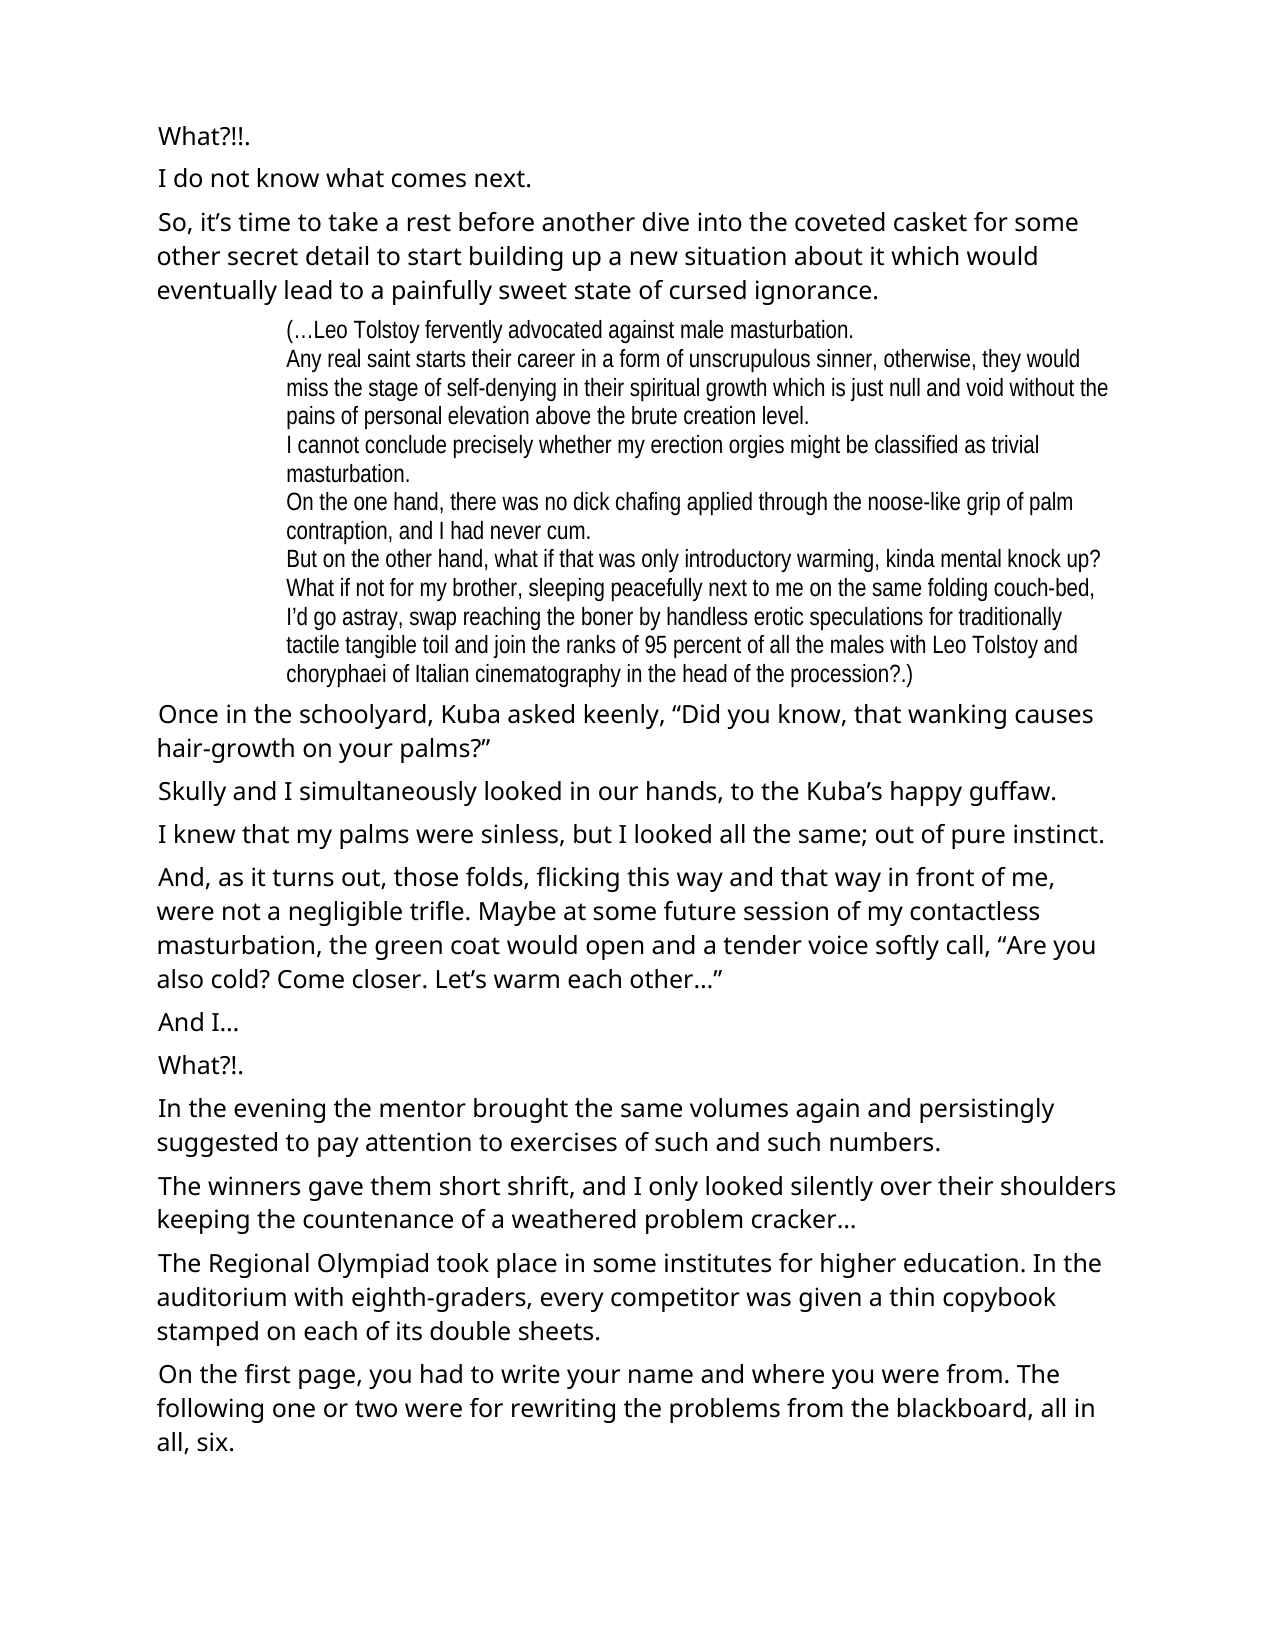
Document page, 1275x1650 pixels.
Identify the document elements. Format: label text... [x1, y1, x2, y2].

text In the evening the mentor brought the same volumes again and persistingly suggested to pay attention to exercises of such and such numbers. [156, 1091, 1118, 1159]
text The winners gave them short shrift, and I only looked silently over their shoulders keeping the countenance of a weathered problem cracker… [156, 1168, 1118, 1236]
text And, as it turns out, those folds, flicking this way and that way in front of me, were not a negligible trifle. Maybe at some future session of my contactless masturbation, the green coat would open and a tender voice softly call, “Are you also cold? Come closer. Let’s warm each other…” [156, 860, 1118, 996]
text On the first page, you had to write your name and where you were from. The following one or two were for rewriting the problems from the blackboard, all in all, six. [156, 1356, 1118, 1458]
text The Regional Olympiad took place in some institutes for higher education. In the auditorium with eighth-graders, every competitor was given a thin copybook stamped on each of its double sheets. [156, 1245, 1118, 1347]
list I cannot conclude precisely whether my erection orgies might be classified as trivial masturbation. [286, 430, 1118, 487]
text What?!!. [156, 118, 1118, 152]
list But on the other hand, what if that was only introductory warming, kinda mental knock up? [286, 544, 1118, 573]
text Skully and I simultaneously looked in our hands, to the Kuba’s happy guffaw. [156, 774, 1118, 808]
list Any real saint starts their career in a form of unscrupulous sinner, otherwise, they would miss the stage of self-denying in their spiritual growth which is just null and void without the pains of personal elevation above the brute creation level. [286, 344, 1118, 430]
text I do not know what comes next. [156, 161, 1118, 195]
text I knew that my palms were sinless, but I looked all the same; out of pure instinct. [156, 817, 1118, 851]
list On the one hand, there was no dick chafing applied through the noose-like grip of palm contraption, and I had never cum. [286, 487, 1118, 544]
text And I… [156, 1005, 1118, 1039]
list (…Leo Tolstoy fervently advocated against male masturbation. [286, 315, 1118, 344]
text What?!. [156, 1048, 1118, 1082]
list What if not for my brother, sleeping peacefully next to me on the same folding couch-bed, I’d go astray, swap reaching the boner by handless erotic speculations for traditionally tactile tangible toil and join the ranks of 95 percent of all the males with Leo Tolstoy and choryphaei of Italian cinematography in the head of the procession?.) [286, 573, 1118, 688]
text Once in the schoolyard, Kuba asked keenly, “Did you know, that wanking causes hair-growth on your palms?” [156, 697, 1118, 765]
text So, it’s time to take a rest before another dive into the coveted casket for some other secret detail to start building up a new situation about it which would eventually lead to a painfully sweet state of cursed ignorance. [156, 204, 1118, 306]
